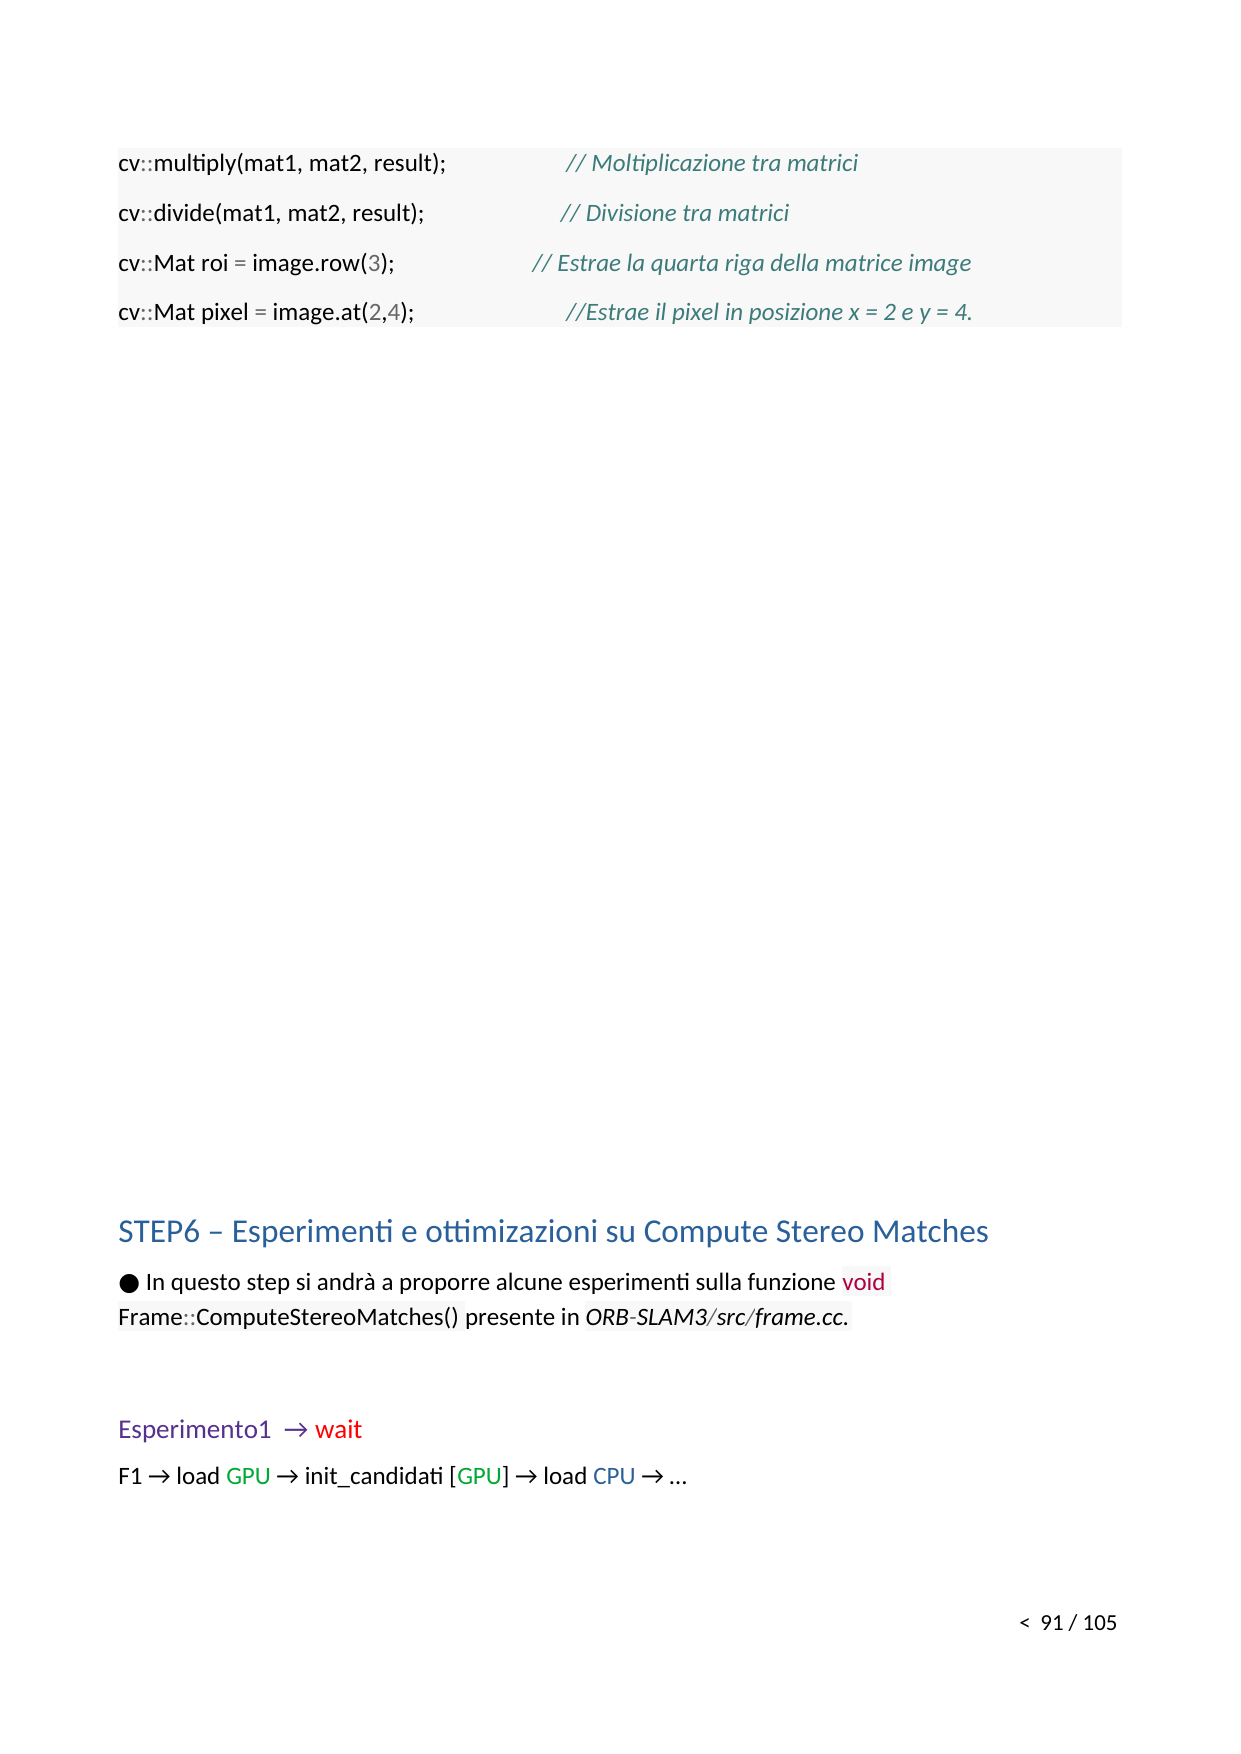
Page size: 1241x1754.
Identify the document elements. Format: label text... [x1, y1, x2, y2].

text ● In questo step si andrà a proporre alcune esperimenti sulla funzione void Frame::ComputeStereoMatches() presente in ORB-SLAM3/src/frame.cc. [118, 1266, 1122, 1331]
subtitle Esperimento1 → wait [118, 1412, 1122, 1445]
subtitle STEP6 – Esperimenti e ottimizazioni su Compute Stereo Matches [118, 1210, 1122, 1250]
text cv::Mat pixel = image.at(2,4); //Estrae il pixel in posizione x = 2 e y = 4. [118, 296, 1122, 327]
text F1 → load GPU → init_candidati [GPU] → load CPU → … [118, 1460, 1122, 1491]
text cv::multiply(mat1, mat2, result); // Moltiplicazione tra matrici [118, 148, 1122, 178]
text cv::divide(mat1, mat2, result); // Divisione tra matrici [118, 197, 1122, 228]
text cv::Mat roi = image.row(3); // Estrae la quarta riga della matrice image [118, 247, 1122, 277]
